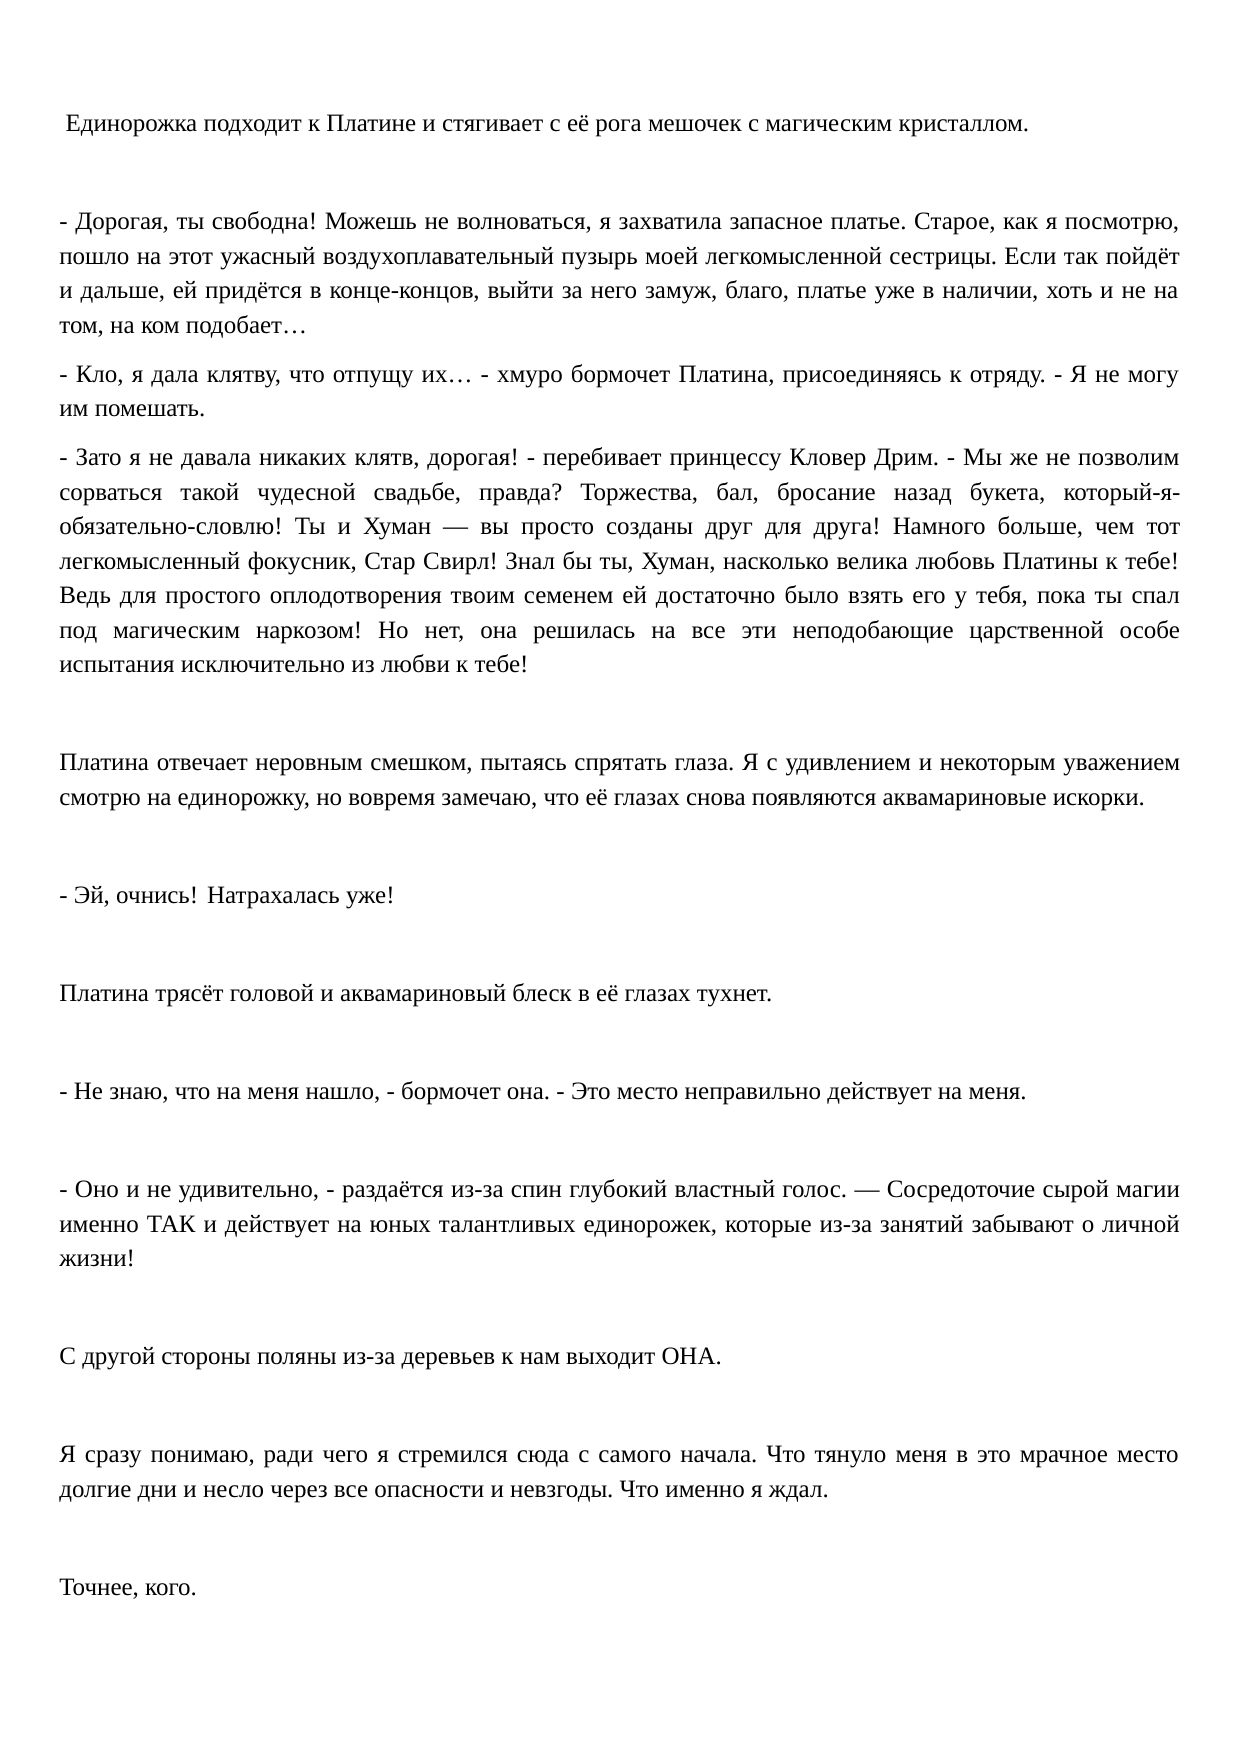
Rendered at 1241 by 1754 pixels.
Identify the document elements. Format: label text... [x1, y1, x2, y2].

text Единорожка подходит к Платине и стягивает с её рога мешочек с магическим кристаллом. [59, 108, 1181, 137]
text Точнее, кого. [59, 1572, 1181, 1601]
text - Дорогая, ты свободна! Можешь не волноваться, я захватила запасное платье. Старое, как я посмотрю, пошло на этот ужасный воздухоплавательный пузырь моей легкомысленной сестрицы. Если так пойдёт и дальше, ей придётся в конце-концов, выйти за него замуж, благо, платье уже в наличии, хоть и не на том, на ком подобает… [59, 206, 1181, 338]
text - Оно и не удивительно, - раздаётся из-за спин глубокий властный голос. — Сосредоточие сырой магии именно ТАК и действует на юных талантливых единорожек, которые из-за занятий забывают о личной жизни! [59, 1174, 1181, 1272]
text С другой стороны поляны из-за деревьев к нам выходит ОНА. [59, 1341, 1181, 1370]
text - Кло, я дала клятву, что отпущу их… - хмуро бормочет Платина, присоединяясь к отряду. - Я не могу им помешать. [59, 359, 1181, 422]
text Платина трясёт головой и аквамариновый блеск в её глазах тухнет. [59, 978, 1181, 1007]
text - Эй, очнись! Натрахалась уже! [59, 880, 1181, 909]
text Я сразу понимаю, ради чего я стремился сюда с самого начала. Что тянуло меня в это мрачное место долгие дни и несло через все опасности и невзгоды. Что именно я ждал. [59, 1439, 1181, 1503]
text Платина отвечает неровным смешком, пытаясь спрятать глаза. Я с удивлением и некоторым уважением смотрю на единорожку, но вовремя замечаю, что её глазах снова появляются аквамариновые искорки. [59, 747, 1181, 811]
text - Зато я не давала никаких клятв, дорогая! - перебивает принцессу Кловер Дрим. - Мы же не позволим сорваться такой чудесной свадьбе, правда? Торжества, бал, бросание назад букета, который-я-обязательно-словлю! Ты и Хуман — вы просто созданы друг для друга! Намного больше, чем тот легкомысленный фокусник, Стар Свирл! Знал бы ты, Хуман, насколько велика любовь Платины к тебе! Ведь для простого оплодотворения твоим семенем ей достаточно было взять его у тебя, пока ты спал под магическим наркозом! Но нет, она решилась на все эти неподобающие царственной особе испытания исключительно из любви к тебе! [59, 442, 1181, 678]
text - Не знаю, что на меня нашло, - бормочет она. - Это место неправильно действует на меня. [59, 1076, 1181, 1105]
